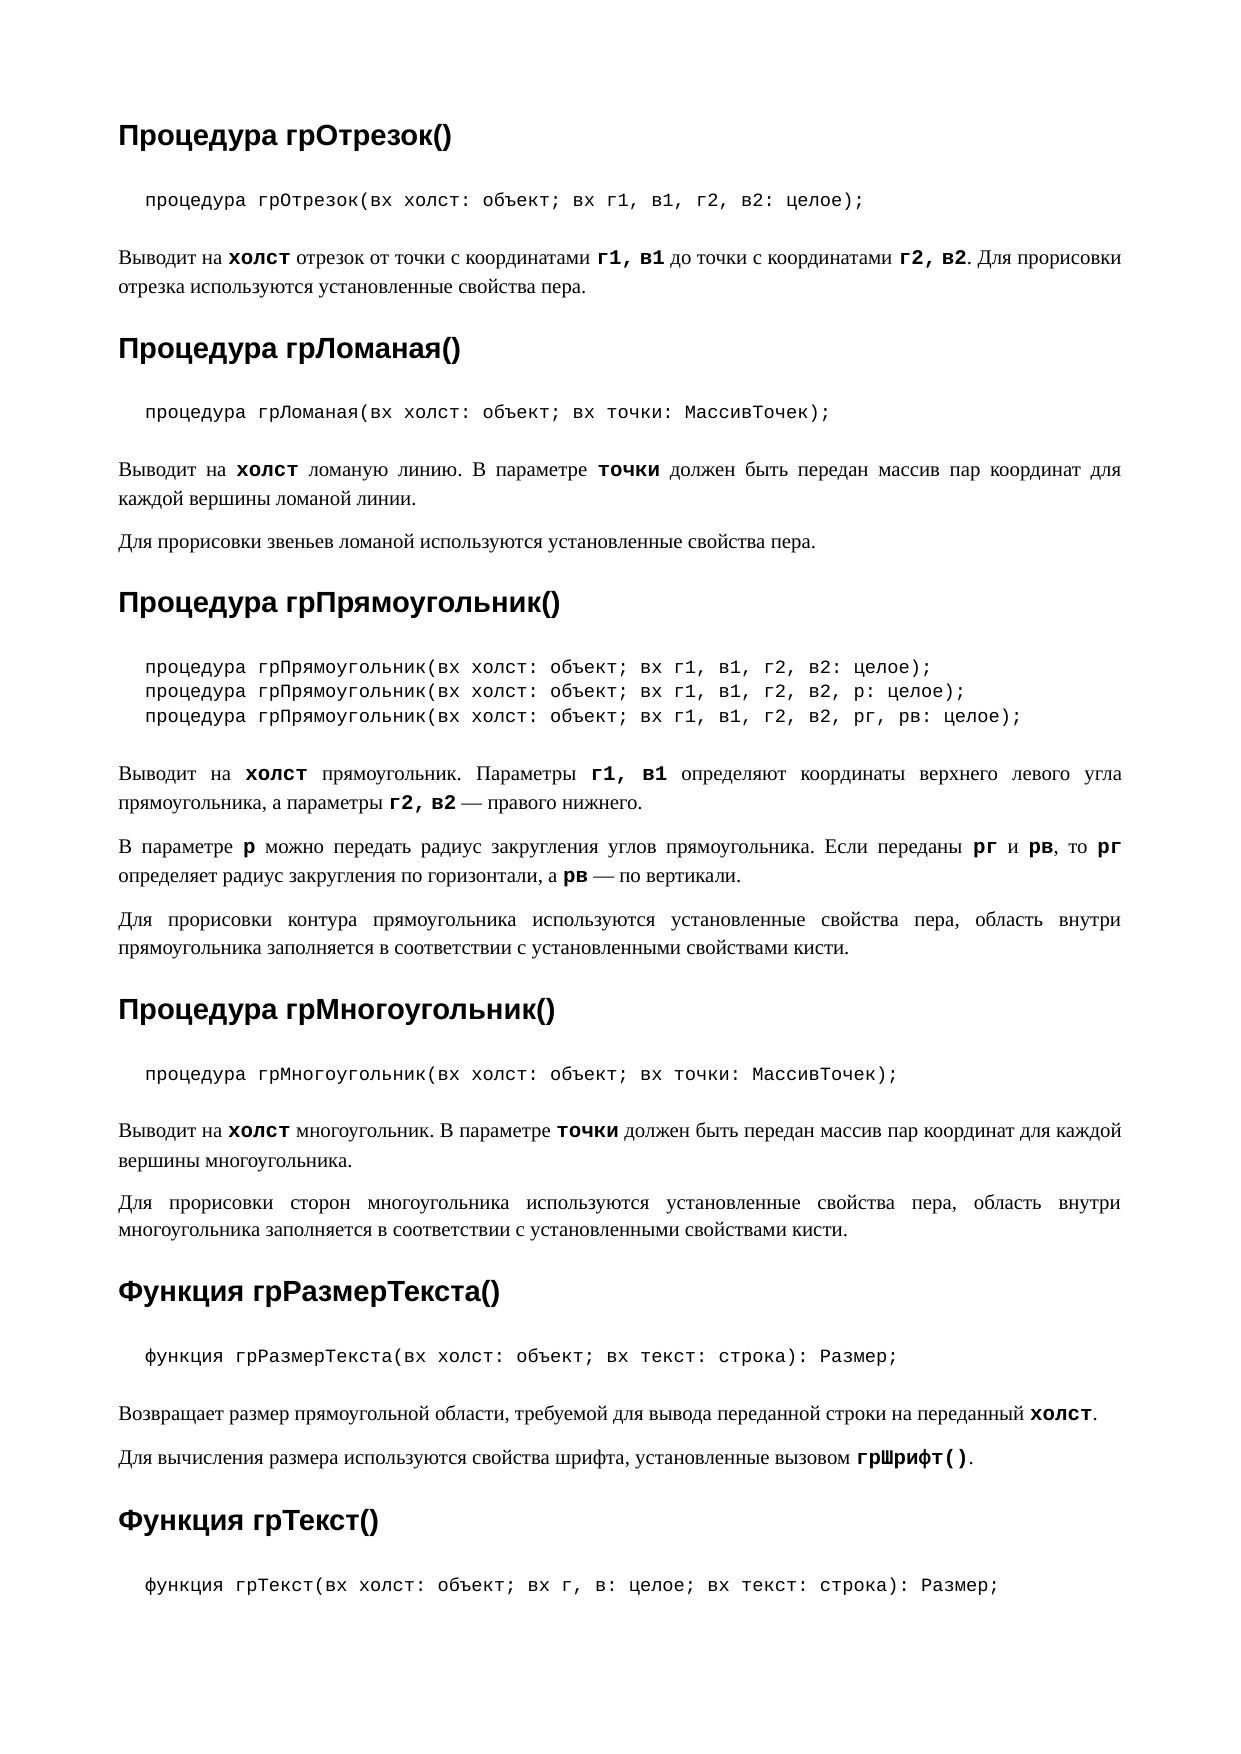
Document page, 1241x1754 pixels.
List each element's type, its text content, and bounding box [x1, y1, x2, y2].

text Для вычисления размера используются свойства шрифта, установленные вызовом грШрифт(). [118, 1445, 1122, 1470]
text Возвращает размер прямоугольной области, требуемой для вывода переданной строки на переданный холст. [118, 1401, 1122, 1426]
text Для прорисовки контура прямоугольника используются установленные свойства пера, область внутри прямоугольника заполняется в соответствии с установленными свойствами кисти. [118, 907, 1122, 959]
text процедура грОтрезок(вх холст: объект; вх г1, в1, г2, в2: целое); [136, 182, 1104, 221]
text Выводит на холст отрезок от точки с координатами г1, в1 до точки с координатами г2, в2. Для прорисовки отрезка используются установленные свойства пера. [118, 244, 1122, 298]
text процедура грЛоманая(вх холст: объект; вх точки: МассивТочек); [136, 394, 1104, 433]
subtitle Функция грРазмерТекста() [118, 1274, 1122, 1308]
text Выводит на холст многоугольник. В параметре точки должен быть передан массив пар координат для каждой вершины многоугольника. [118, 1118, 1122, 1172]
subtitle Процедура грПрямоугольник() [118, 585, 1122, 619]
text Для прорисовки звеньев ломаной используются установленные свойства пера. [118, 528, 1122, 553]
subtitle Процедура грМногоугольник() [118, 992, 1122, 1025]
subtitle Процедура грЛоманая() [118, 331, 1122, 364]
text функция грТекст(вх холст: объект; вх г, в: целое; вх текст: строка): Размер; [136, 1567, 1104, 1606]
text процедура грМногоугольник(вх холст: объект; вх точки: МассивТочек); [136, 1056, 1104, 1094]
text В параметре р можно передать радиус закругления углов прямоугольника. Если переданы рг и рв, то рг определяет радиус закругления по горизонтали, а рв — по вертикали. [118, 834, 1122, 889]
subtitle Процедура грОтрезок() [118, 118, 1122, 152]
text Выводит на холст прямоугольник. Параметры г1, в1 определяют координаты верхнего левого угла прямоугольника, а параметры г2, в2 — правого нижнего. [118, 761, 1122, 816]
text Выводит на холст ломаную линию. В параметре точки должен быть передан массив пар координат для каждой вершины ломаной линии. [118, 457, 1122, 510]
text процедура грПрямоугольник(вх холст: объект; вх г1, в1, г2, в2, рг, рв: целое); [136, 698, 1104, 737]
text процедура грПрямоугольник(вх холст: объект; вх г1, в1, г2, в2: целое); процедура грПрямоугольник(вх холст: объект; вх г1, в1, г2, в2, р: целое); [136, 649, 1104, 698]
text функция грРазмерТекста(вх холст: объект; вх текст: строка): Размер; [136, 1338, 1104, 1377]
text Для прорисовки сторон многоугольника используются установленные свойства пера, область внутри многоугольника заполняется в соответствии с установленными свойствами кисти. [118, 1190, 1122, 1241]
subtitle Функция грТекст() [118, 1503, 1122, 1537]
